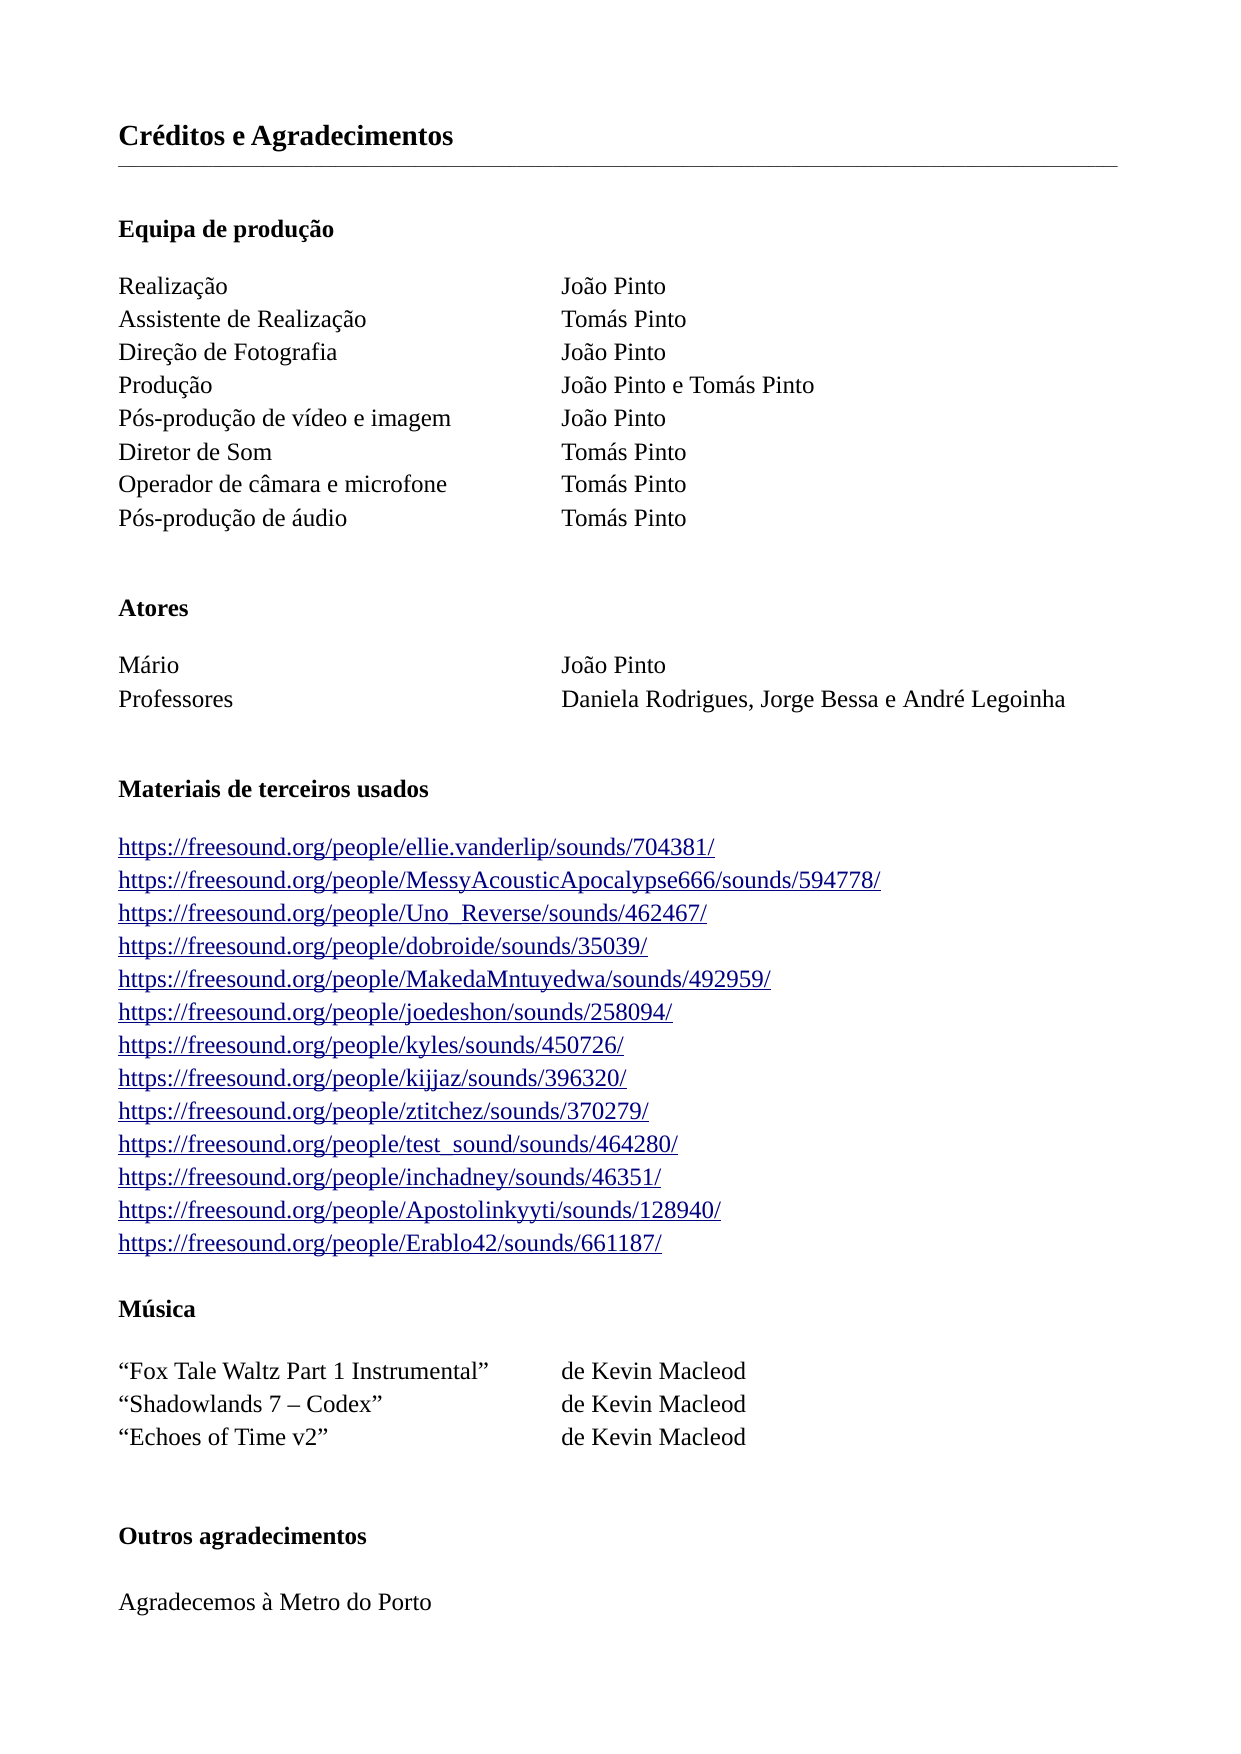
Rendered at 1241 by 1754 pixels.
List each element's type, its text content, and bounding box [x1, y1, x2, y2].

text Agradecemos à Metro do Porto [118, 1587, 1122, 1616]
text Pós-produção de áudio Tomás Pinto [118, 503, 1122, 531]
text Música [118, 1294, 1122, 1323]
text https://freesound.org/people/ellie.vanderlip/sounds/704381/ [118, 832, 1122, 860]
text Operador de câmara e microfone Tomás Pinto [118, 469, 1122, 498]
text https://freesound.org/people/joedeshon/sounds/258094/ [118, 997, 1122, 1026]
text https://freesound.org/people/MakedaMntuyedwa/sounds/492959/ [118, 964, 1122, 992]
text https://freesound.org/people/kyles/sounds/450726/ [118, 1030, 1122, 1058]
text Realização João Pinto [118, 271, 1122, 300]
text Atores [118, 593, 1122, 622]
text Produção João Pinto e Tomás Pinto [118, 371, 1122, 399]
text https://freesound.org/people/Apostolinkyyti/sounds/128940/ [118, 1195, 1122, 1224]
text https://freesound.org/people/Uno_Reverse/sounds/462467/ [118, 898, 1122, 926]
text Assistente de Realização Tomás Pinto [118, 304, 1122, 333]
text https://freesound.org/people/inchadney/sounds/46351/ [118, 1162, 1122, 1191]
text https://freesound.org/people/kijjaz/sounds/396320/ [118, 1063, 1122, 1092]
text “Shadowlands 7 – Codex” de Kevin Macleod [118, 1389, 1122, 1417]
text __________________________________________________________________________________________________________________________________________ [118, 152, 1122, 180]
text https://freesound.org/people/dobroide/sounds/35039/ [118, 931, 1122, 959]
text Direção de Fotografia João Pinto [118, 337, 1122, 366]
text “Fox Tale Waltz Part 1 Instrumental” de Kevin Macleod [118, 1356, 1122, 1384]
text https://freesound.org/people/Erablo42/sounds/661187/ [118, 1228, 1122, 1257]
text https://freesound.org/people/MessyAcousticApocalypse666/sounds/594778/ [118, 865, 1122, 893]
text “Echoes of Time v2” de Kevin Macleod [118, 1422, 1122, 1451]
text Outros agradecimentos [118, 1521, 1122, 1549]
text Professores Daniela Rodrigues, Jorge Bessa e André Legoinha [118, 684, 1122, 712]
text Equipa de produção [118, 214, 1122, 243]
text Pós-produção de vídeo e imagem João Pinto [118, 403, 1122, 432]
text https://freesound.org/people/ztitchez/sounds/370279/ [118, 1096, 1122, 1124]
text Materiais de terceiros usados [118, 774, 1122, 803]
text https://freesound.org/people/test_sound/sounds/464280/ [118, 1129, 1122, 1158]
text Créditos e Agradecimentos [118, 118, 1122, 152]
text Mário João Pinto [118, 651, 1122, 679]
text Diretor de Som Tomás Pinto [118, 437, 1122, 465]
